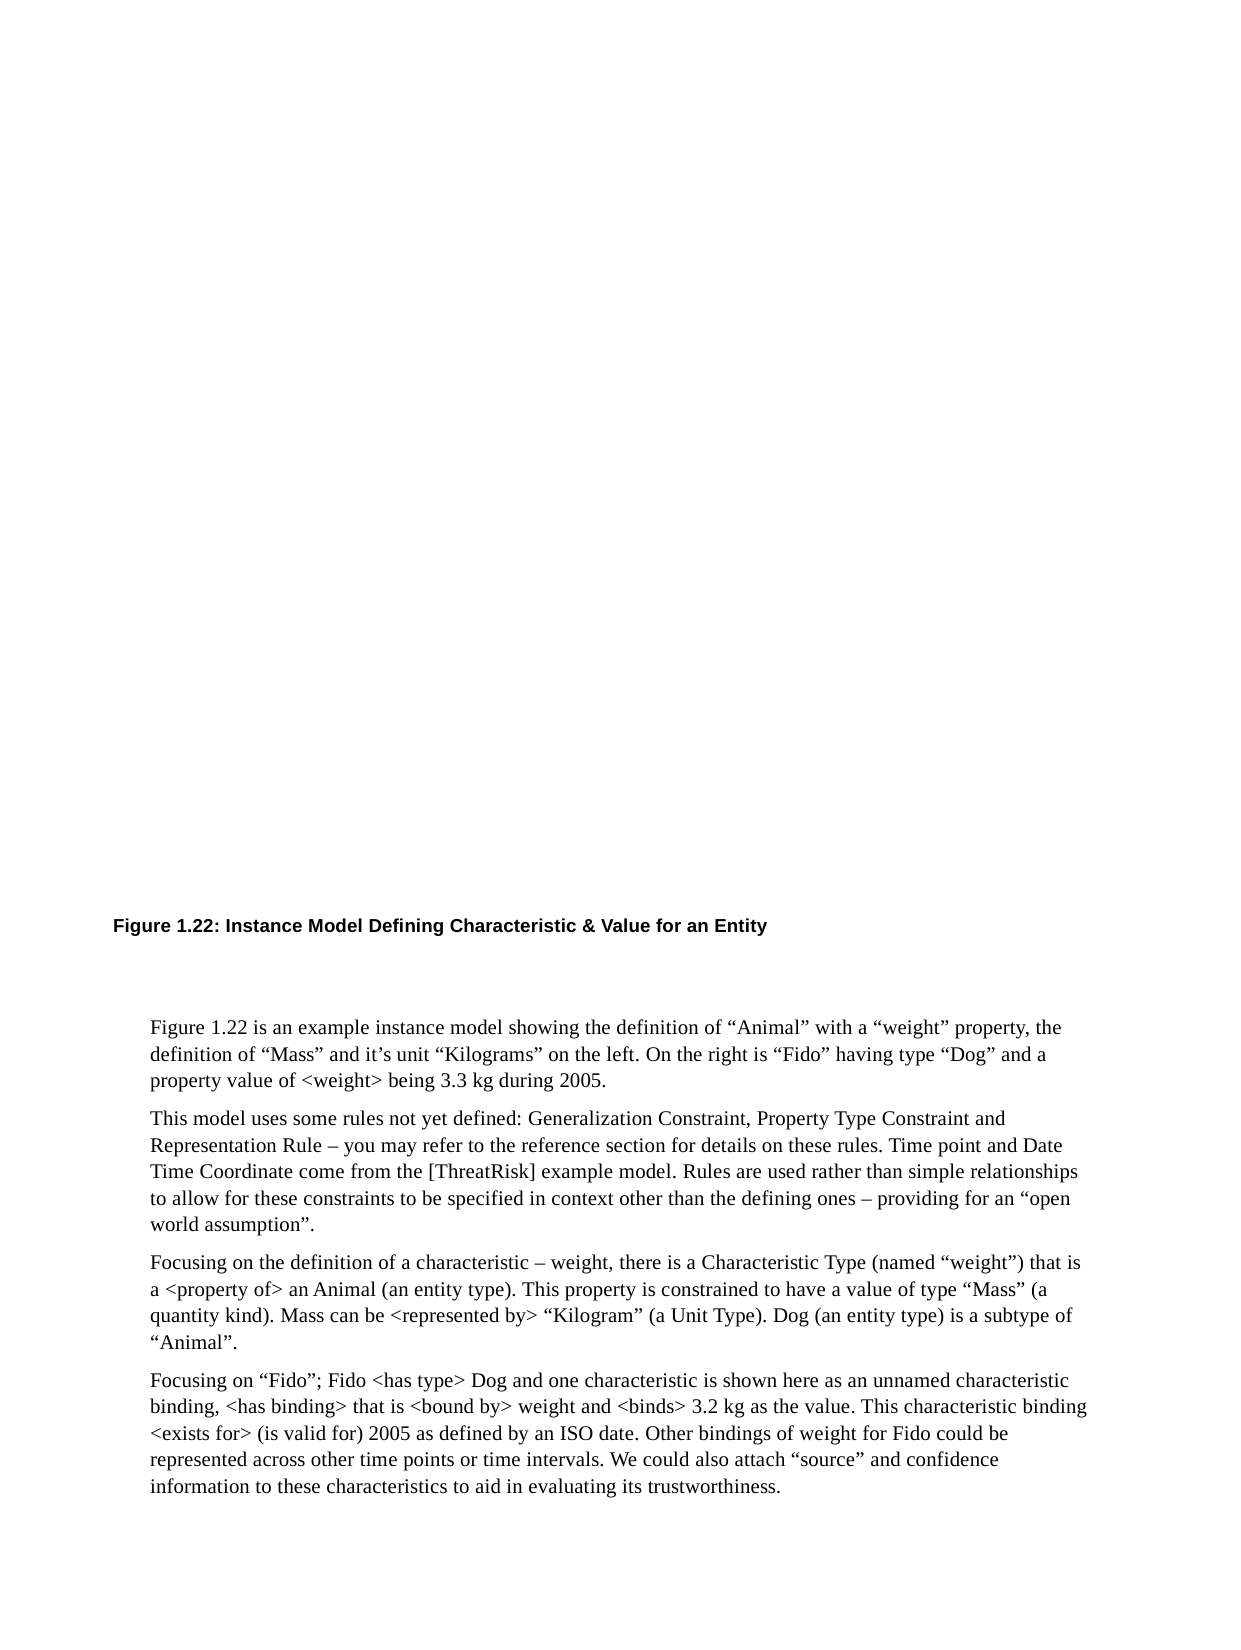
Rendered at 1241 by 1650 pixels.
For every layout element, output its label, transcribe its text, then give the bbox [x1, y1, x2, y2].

text Focusing on “Fido”; Fido <has type> Dog and one characteristic is shown here as an unnamed characteristic binding, <has binding> that is <bound by> weight and <binds> 3.2 kg as the value. This characteristic binding <exists for> (is valid for) 2005 as defined by an ISO date. Other bindings of weight for Fido could be represented across other time points or time intervals. We could also attach “source” and confidence information to these characteristics to aid in evaluating its trustworthiness. [150, 1368, 1090, 1498]
text Figure 1.22 is an example instance model showing the definition of “Animal” with a “weight” property, the definition of “Mass” and it’s unit “Kilograms” on the left. On the right is “Fido” having type “Dog” and a property value of <weight> being 3.3 kg during 2005. [113, 937, 1127, 1092]
text Focusing on the definition of a characteristic – weight, there is a Characteristic Type (named “weight”) that is a <property of> an Animal (an entity type). This property is constrained to have a value of type “Mass” (a quantity kind). Mass can be <represented by> “Kilogram” (a Unit Type). Dog (an entity type) is a subtype of “Animal”. [150, 1250, 1090, 1353]
text Figure 1.22: Instance Model Defining Characteristic & Value for an Entity [113, 174, 1127, 937]
text [150, 150, 1090, 174]
text This model uses some rules not yet defined: Generalization Constraint, Property Type Constraint and Representation Rule – you may refer to the reference section for details on these rules. Time point and Date Time Coordinate come from the [ThreatRisk] example model. Rules are used rather than simple relationships to allow for these constraints to be specified in context other than the defining ones – providing for an “open world assumption”. [150, 1106, 1090, 1236]
